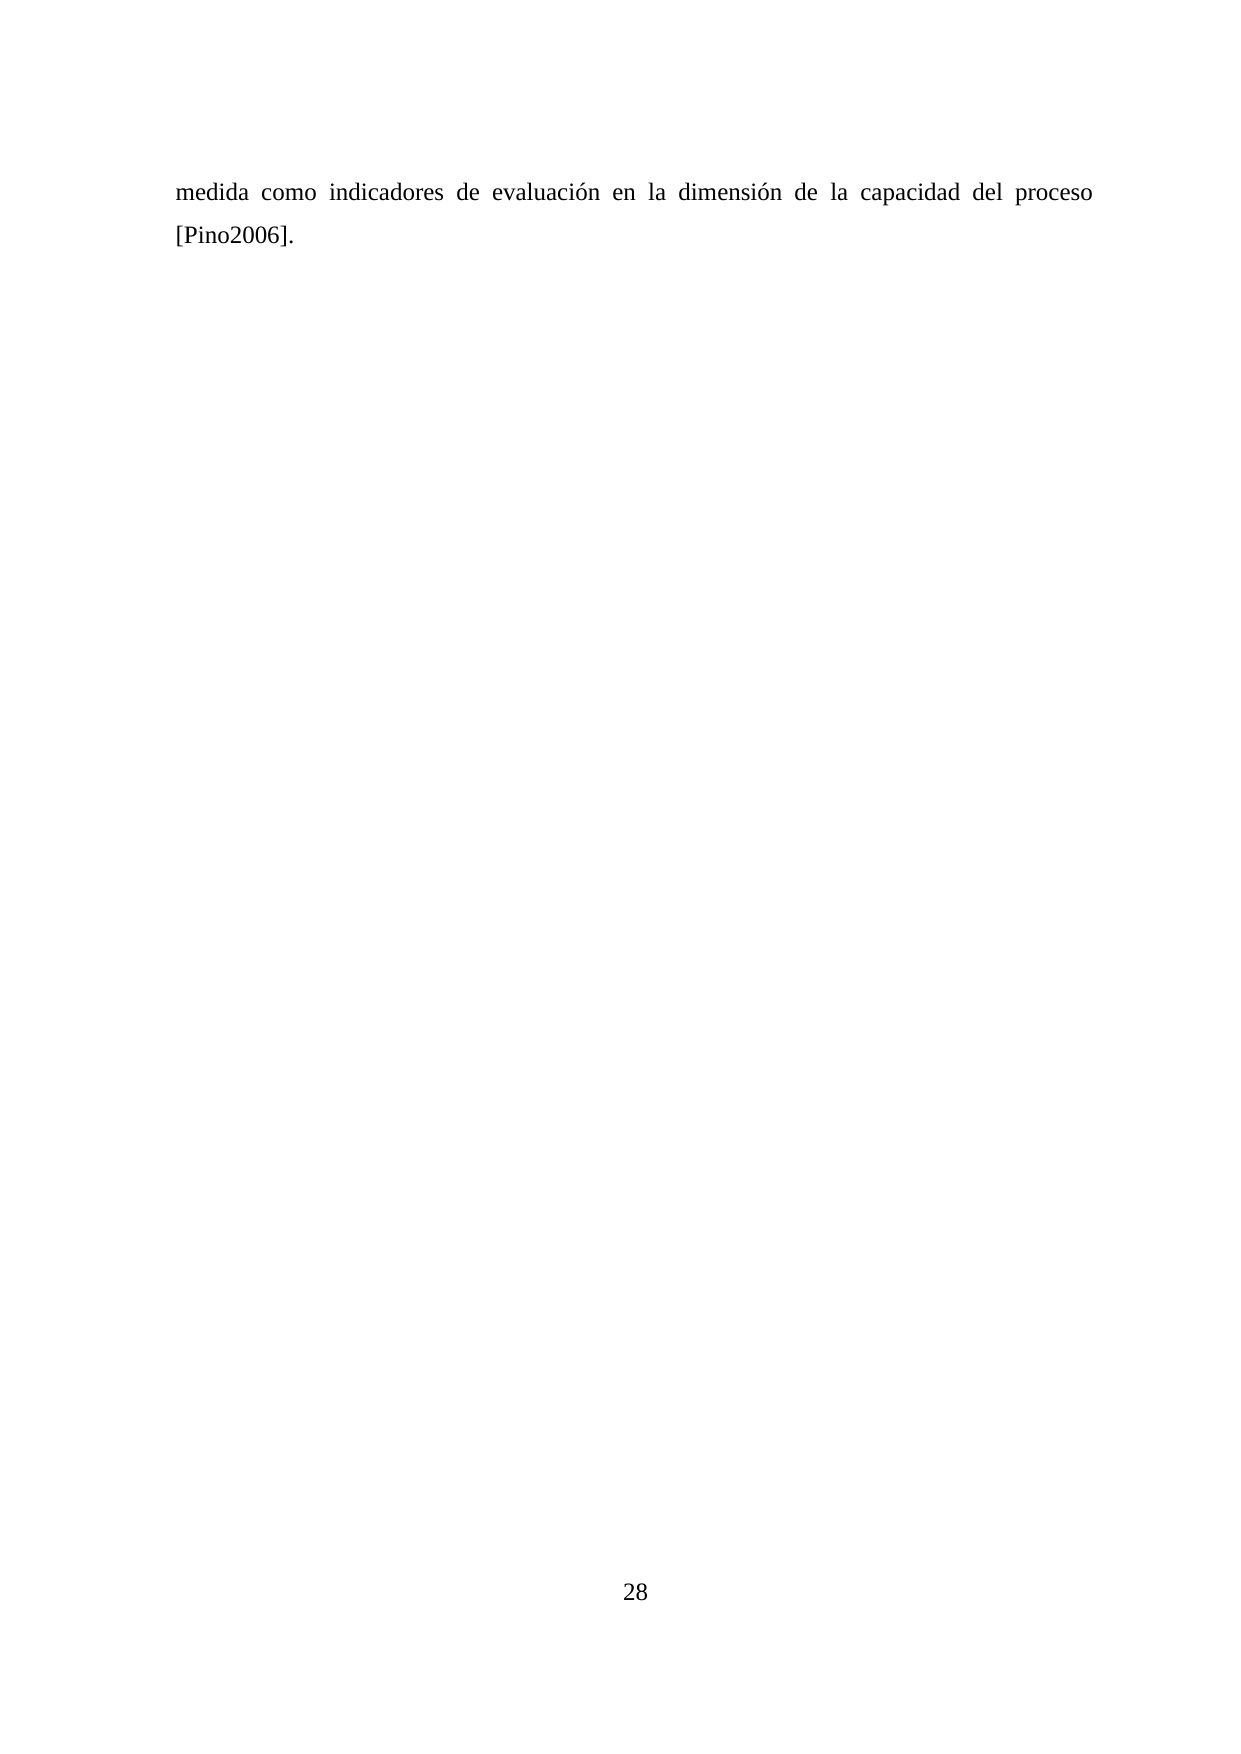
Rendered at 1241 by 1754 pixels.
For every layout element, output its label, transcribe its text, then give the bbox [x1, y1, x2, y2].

list medida como indicadores de evaluación en la dimensión de la capacidad del proceso [Pino2006]. [175, 177, 1093, 249]
